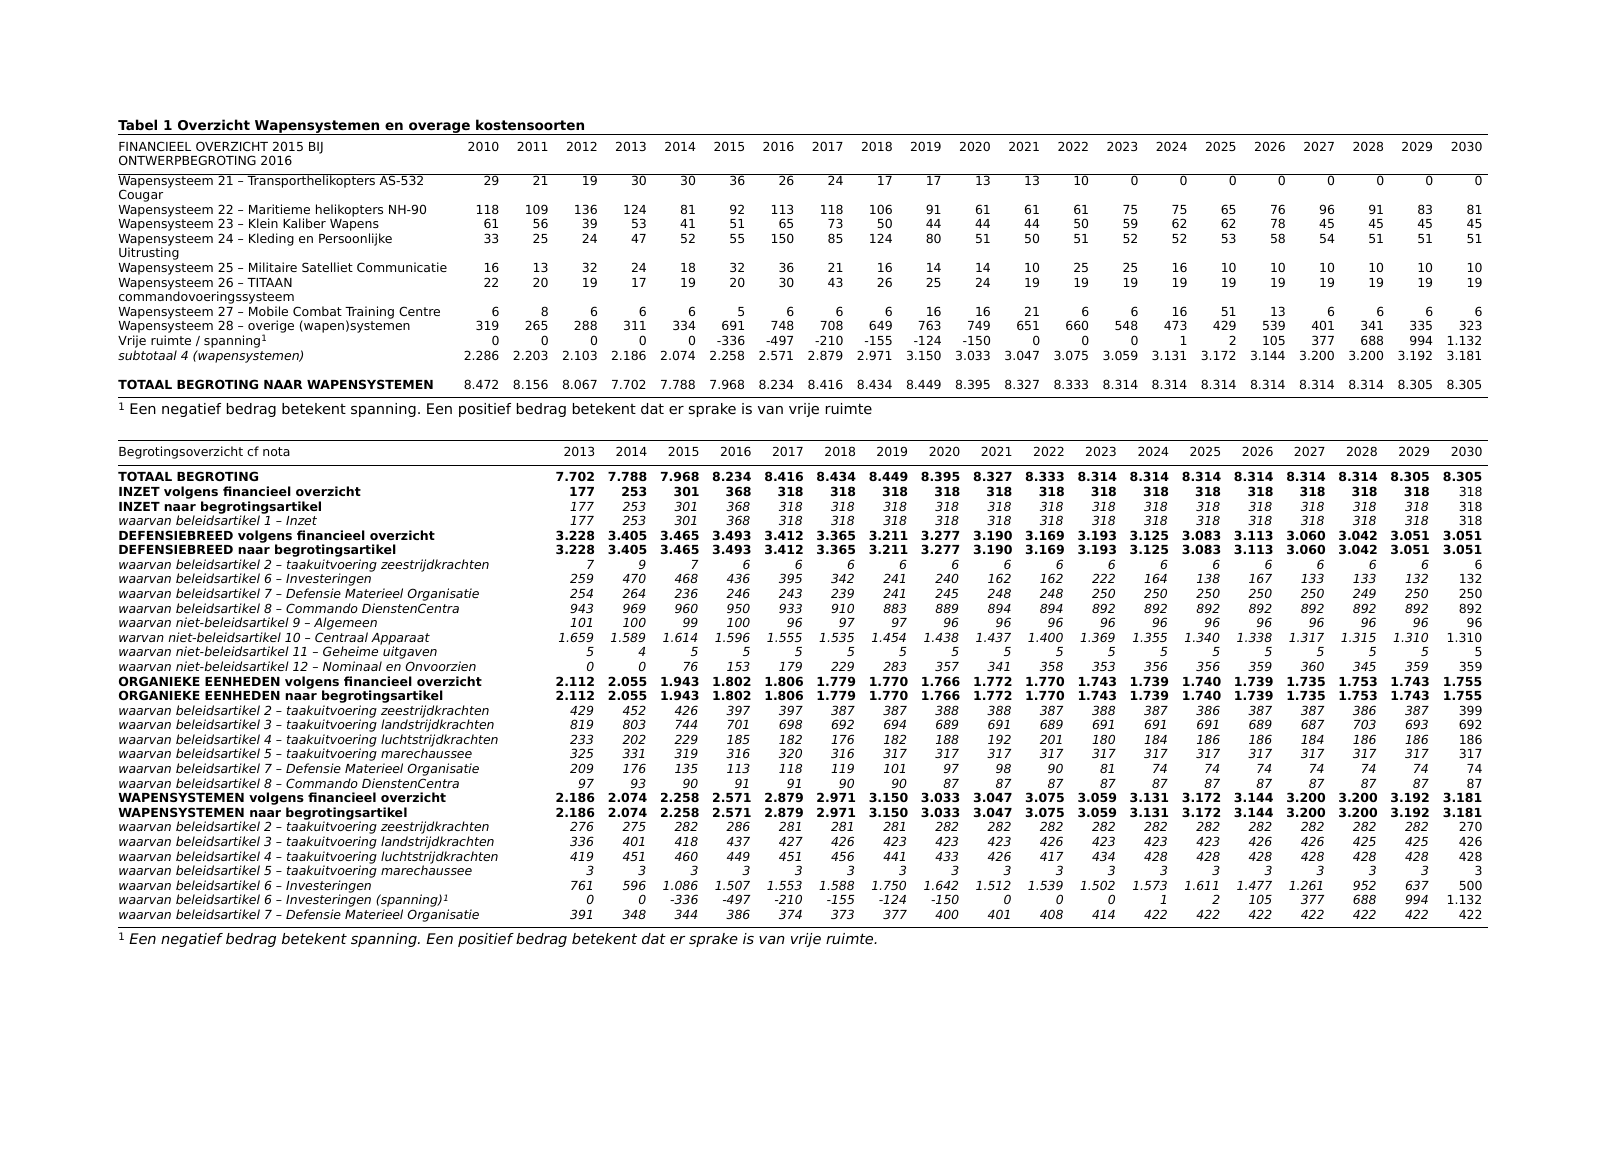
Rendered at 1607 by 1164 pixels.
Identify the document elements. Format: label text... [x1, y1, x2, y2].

table_cell 423 [914, 835, 966, 849]
table_cell 19 [653, 276, 702, 305]
table_cell 8.314 [1331, 466, 1383, 485]
table_cell 691 [1070, 718, 1123, 733]
table_cell 318 [914, 485, 966, 499]
table_cell 1.753 [1331, 689, 1383, 704]
table_cell waarvan beleidsartikel 3 – taakuitvoering landstrijdkrachten [118, 835, 549, 849]
table_cell 318 [862, 500, 914, 514]
table_cell 150 [751, 232, 800, 261]
table_cell 16 [948, 305, 997, 319]
table_header 2022 [1018, 441, 1070, 464]
table_cell 6 [604, 305, 652, 319]
table_cell 16 [898, 305, 947, 319]
table_cell 500 [1436, 879, 1488, 893]
table_cell 883 [862, 602, 914, 616]
table_cell 8.314 [1242, 378, 1291, 397]
table_cell 45 [1291, 217, 1341, 232]
table_cell 950 [705, 602, 757, 616]
table_cell 2011 [505, 135, 554, 173]
table_cell waarvan beleidsartikel 5 – taakuitvoering marechaussee [118, 864, 549, 879]
table_cell 164 [1123, 573, 1175, 587]
table_cell 8.434 [810, 466, 862, 485]
table_cell 318 [1227, 514, 1279, 529]
table_cell 422 [1331, 908, 1383, 927]
table_cell 90 [653, 777, 705, 791]
table_cell 44 [997, 217, 1046, 232]
table_header 2021 [966, 441, 1018, 464]
table_cell 10 [1390, 261, 1439, 276]
table_cell 5 [862, 645, 914, 660]
table_cell 387 [1279, 704, 1331, 718]
table_cell 1.766 [914, 675, 966, 689]
table_cell 1.611 [1175, 879, 1227, 893]
table_cell 6 [705, 558, 757, 572]
table_cell 2027 [1291, 135, 1341, 173]
table_cell 87 [1018, 777, 1070, 791]
table_cell 74 [1331, 762, 1383, 777]
table_cell 85 [800, 232, 849, 261]
table_cell 1.743 [1070, 675, 1123, 689]
table_cell 229 [653, 733, 705, 747]
table_cell 3.200 [1341, 349, 1390, 363]
table_cell 250 [1175, 587, 1227, 602]
table_cell 3.169 [1018, 543, 1070, 558]
table_cell 250 [1070, 587, 1123, 602]
table_cell 320 [757, 748, 809, 762]
table_cell 6 [456, 305, 505, 319]
table_cell 6 [1046, 305, 1095, 319]
table_cell 2013 [604, 135, 652, 173]
table_cell 426 [653, 704, 705, 718]
table_cell 8.305 [1436, 466, 1488, 485]
table_cell 0 [653, 334, 702, 348]
table_cell 1.588 [810, 879, 862, 893]
table_cell 318 [966, 514, 1018, 529]
table_cell 20 [505, 276, 554, 305]
table_cell waarvan beleidsartikel 3 – taakuitvoering landstrijdkrachten [118, 718, 549, 733]
table_cell 694 [862, 718, 914, 733]
table_cell waarvan beleidsartikel 8 – Commando DienstenCentra [118, 777, 549, 791]
table_cell 359 [1436, 660, 1488, 674]
table_cell 0 [966, 893, 1018, 908]
table_cell 368 [705, 514, 757, 529]
table_cell 3.144 [1227, 806, 1279, 820]
table_cell [702, 363, 751, 378]
table_cell 8.305 [1439, 378, 1488, 397]
table_cell 282 [1070, 820, 1123, 835]
table_cell 892 [1279, 602, 1331, 616]
table_cell 1.770 [862, 689, 914, 704]
table_cell 1.553 [757, 879, 809, 893]
table_cell 1.755 [1436, 689, 1488, 704]
table_cell 180 [1070, 733, 1123, 747]
table_cell 1.317 [1279, 631, 1331, 645]
table_cell 10 [997, 261, 1046, 276]
table_cell 1.766 [914, 689, 966, 704]
table_cell 1.943 [653, 689, 705, 704]
table_cell 0 [604, 334, 652, 348]
table_cell [948, 363, 997, 378]
table_cell -150 [914, 893, 966, 908]
table_cell 229 [810, 660, 862, 674]
table_cell 29 [456, 175, 505, 203]
table_cell 1.573 [1123, 879, 1175, 893]
table_cell 54 [1291, 232, 1341, 261]
table_cell 5 [966, 645, 1018, 660]
table_cell 96 [757, 616, 809, 631]
table_cell [1095, 363, 1144, 378]
table_cell 318 [1384, 514, 1436, 529]
table_cell 100 [601, 616, 653, 631]
table_cell 51 [948, 232, 997, 261]
table_cell 331 [601, 748, 653, 762]
table_cell 3.181 [1439, 349, 1488, 363]
table_cell 270 [1436, 820, 1488, 835]
table_cell FINANCIEEL OVERZICHT 2015 BIJ ONTWERPBEGROTING 2016 [118, 135, 456, 173]
table_cell [898, 363, 947, 378]
table_cell 7.702 [604, 378, 652, 397]
table_cell 317 [1279, 748, 1331, 762]
table_cell 283 [862, 660, 914, 674]
table_cell 401 [966, 908, 1018, 927]
table_cell waarvan beleidsartikel 1 – Inzet [118, 514, 549, 529]
table_cell 353 [1070, 660, 1123, 674]
table_cell 1.338 [1227, 631, 1279, 645]
table_cell 10 [1046, 175, 1095, 203]
table_cell 423 [862, 835, 914, 849]
table_cell 451 [601, 850, 653, 864]
table_cell 3 [1175, 864, 1227, 879]
table_cell 318 [1175, 500, 1227, 514]
table_cell 5 [1175, 645, 1227, 660]
table_cell 3.075 [1018, 791, 1070, 806]
table_cell 3.075 [1018, 806, 1070, 820]
table_cell 3.060 [1279, 529, 1331, 543]
table_cell 3.493 [705, 529, 757, 543]
table_cell 325 [549, 748, 601, 762]
table_cell 105 [1242, 334, 1291, 348]
table_cell 317 [914, 748, 966, 762]
table_cell 6 [653, 305, 702, 319]
table_cell Wapensysteem 23 – Klein Kaliber Wapens [118, 217, 456, 232]
table_cell 52 [653, 232, 702, 261]
table_cell 449 [705, 850, 757, 864]
table_cell 24 [604, 261, 652, 276]
table_cell 87 [1384, 777, 1436, 791]
table_cell 348 [601, 908, 653, 927]
table_cell 387 [862, 704, 914, 718]
table_cell 25 [1046, 261, 1095, 276]
table_cell 1.743 [1070, 689, 1123, 704]
table_cell [1341, 363, 1390, 378]
table_cell 6 [800, 305, 849, 319]
table_cell 281 [757, 820, 809, 835]
table_cell 5 [702, 305, 751, 319]
table_cell 61 [997, 203, 1046, 217]
table_cell 8.314 [1279, 466, 1331, 485]
table_cell 240 [914, 573, 966, 587]
table_cell 8.333 [1046, 378, 1095, 397]
table_cell 13 [505, 261, 554, 276]
table_cell 3.192 [1384, 806, 1436, 820]
table_cell 201 [1018, 733, 1070, 747]
table_cell 1.596 [705, 631, 757, 645]
table_cell 3.190 [966, 543, 1018, 558]
table_cell 6 [1279, 558, 1331, 572]
table_cell 427 [757, 835, 809, 849]
table_cell 399 [1436, 704, 1488, 718]
table_cell waarvan beleidsartikel 6 – Investeringen (spanning)1 [118, 893, 549, 908]
table_cell 425 [1384, 835, 1436, 849]
table_cell 6 [1070, 558, 1123, 572]
table_cell 3.211 [862, 529, 914, 543]
table_cell 426 [1227, 835, 1279, 849]
table_cell 414 [1070, 908, 1123, 927]
table_cell 1.806 [757, 689, 809, 704]
table_cell 994 [1390, 334, 1439, 348]
table_cell 7.788 [601, 466, 653, 485]
table_cell 426 [810, 835, 862, 849]
table_cell 162 [1018, 573, 1070, 587]
table_cell 892 [1123, 602, 1175, 616]
table_cell [1439, 363, 1488, 378]
table_cell [604, 363, 652, 378]
table_cell 2021 [997, 135, 1046, 173]
table_cell 87 [1436, 777, 1488, 791]
table_cell 96 [1279, 616, 1331, 631]
table_cell 13 [948, 175, 997, 203]
table_cell 135 [653, 762, 705, 777]
table_cell Wapensysteem 27 – Mobile Combat Training Centre [118, 305, 456, 319]
table_cell 952 [1331, 879, 1383, 893]
table_cell waarvan niet-beleidsartikel 11 – Geheime uitgaven [118, 645, 549, 660]
table_cell 192 [966, 733, 1018, 747]
table_cell 10 [1242, 261, 1291, 276]
table_cell 456 [810, 850, 862, 864]
table_cell 649 [849, 319, 898, 334]
table_cell waarvan beleidsartikel 6 – Investeringen [118, 879, 549, 893]
table_cell 892 [1384, 602, 1436, 616]
table_cell 62 [1193, 217, 1242, 232]
table_cell 30 [604, 175, 652, 203]
table_cell 1.310 [1384, 631, 1436, 645]
table_cell 81 [1070, 762, 1123, 777]
table_cell 3.228 [549, 543, 601, 558]
table_cell 22 [456, 276, 505, 305]
table_cell -210 [800, 334, 849, 348]
table_cell 6 [1291, 305, 1341, 319]
table_cell 74 [1384, 762, 1436, 777]
table_cell 8.395 [948, 378, 997, 397]
table_cell 47 [604, 232, 652, 261]
table_cell 395 [757, 573, 809, 587]
table_cell 342 [810, 573, 862, 587]
table_cell 5 [1123, 645, 1175, 660]
table_cell 167 [1227, 573, 1279, 587]
table_cell -336 [702, 334, 751, 348]
table_cell 387 [1227, 704, 1279, 718]
table_cell 2024 [1144, 135, 1193, 173]
table_cell [849, 363, 898, 378]
table_cell 264 [601, 587, 653, 602]
table_cell 374 [757, 908, 809, 927]
table_cell 10 [1291, 261, 1341, 276]
table_cell 10 [1341, 261, 1390, 276]
table_cell 186 [1436, 733, 1488, 747]
table_cell 8.314 [1341, 378, 1390, 397]
table_cell 0 [1144, 175, 1193, 203]
table_cell 2018 [849, 135, 898, 173]
table_cell 259 [549, 573, 601, 587]
table_cell 318 [1384, 500, 1436, 514]
table_cell 13 [1242, 305, 1291, 319]
table_cell 2.258 [653, 791, 705, 806]
table_cell 241 [862, 587, 914, 602]
table_cell 41 [653, 217, 702, 232]
table_header 2029 [1384, 441, 1436, 464]
table_cell 24 [948, 276, 997, 305]
table_cell 377 [1279, 893, 1331, 908]
table_cell 282 [1279, 820, 1331, 835]
table_cell 318 [1436, 514, 1488, 529]
table_cell 239 [810, 587, 862, 602]
table_cell -336 [653, 893, 705, 908]
table_cell 176 [810, 733, 862, 747]
table_cell 1.735 [1279, 675, 1331, 689]
table_cell 2029 [1390, 135, 1439, 173]
table_cell 689 [914, 718, 966, 733]
table_cell 3.150 [862, 806, 914, 820]
table_cell waarvan beleidsartikel 4 – taakuitvoering luchtstrijdkrachten [118, 733, 549, 747]
table_cell 96 [966, 616, 1018, 631]
table_cell 317 [1175, 748, 1227, 762]
table_cell 969 [601, 602, 653, 616]
table_cell 96 [914, 616, 966, 631]
table_cell 8.234 [751, 378, 800, 397]
table_cell 4 [601, 645, 653, 660]
table_cell 59 [1095, 217, 1144, 232]
table_cell 186 [1227, 733, 1279, 747]
table_cell [800, 363, 849, 378]
table_cell 8.314 [1175, 466, 1227, 485]
table_cell 3.060 [1279, 543, 1331, 558]
table_cell 2.971 [810, 791, 862, 806]
table_cell 87 [1279, 777, 1331, 791]
table_cell 419 [549, 850, 601, 864]
table_header 2019 [862, 441, 914, 464]
table_cell 301 [653, 514, 705, 529]
table_cell 2025 [1193, 135, 1242, 173]
table_cell 8.314 [1227, 466, 1279, 485]
table_cell 36 [751, 261, 800, 276]
table_cell 96 [1331, 616, 1383, 631]
table_cell -210 [757, 893, 809, 908]
table_cell waarvan beleidsartikel 8 – Commando DienstenCentra [118, 602, 549, 616]
table_cell 81 [1439, 203, 1488, 217]
table_cell 687 [1279, 718, 1331, 733]
table_cell 184 [1123, 733, 1175, 747]
table_cell 19 [1390, 276, 1439, 305]
table_cell 93 [601, 777, 653, 791]
table_cell 91 [1341, 203, 1390, 217]
table_cell 6 [751, 305, 800, 319]
table_cell 3 [1123, 864, 1175, 879]
table_cell 423 [1175, 835, 1227, 849]
table_cell 19 [1095, 276, 1144, 305]
table_cell 286 [705, 820, 757, 835]
table_cell 186 [1331, 733, 1383, 747]
table_cell waarvan beleidsartikel 2 – taakuitvoering zeestrijdkrachten [118, 558, 549, 572]
table_cell 99 [653, 616, 705, 631]
table_cell 2.074 [653, 349, 702, 363]
table_cell 422 [1175, 908, 1227, 927]
table_cell 24 [800, 175, 849, 203]
table_cell 0 [549, 660, 601, 674]
table_cell 910 [810, 602, 862, 616]
table_cell 319 [653, 748, 705, 762]
table_cell 281 [862, 820, 914, 835]
table_cell 422 [1123, 908, 1175, 927]
table_cell 417 [1018, 850, 1070, 864]
table_cell 708 [800, 319, 849, 334]
table_cell 688 [1341, 334, 1390, 348]
table_cell 3.051 [1436, 529, 1488, 543]
table_cell 3.365 [810, 543, 862, 558]
table_cell 51 [1439, 232, 1488, 261]
table_cell 14 [898, 261, 947, 276]
table_cell 3.200 [1291, 349, 1341, 363]
table_cell 10 [1439, 261, 1488, 276]
table_cell 7.788 [653, 378, 702, 397]
table_cell 460 [653, 850, 705, 864]
table_cell 51 [1390, 232, 1439, 261]
table_cell waarvan beleidsartikel 7 – Defensie Materieel Organisatie [118, 587, 549, 602]
table_cell 91 [898, 203, 947, 217]
table_cell 2010 [456, 135, 505, 173]
table_cell 318 [862, 485, 914, 499]
table_header 2020 [914, 441, 966, 464]
table_cell 3.125 [1123, 543, 1175, 558]
table_cell 56 [505, 217, 554, 232]
table_cell 341 [1341, 319, 1390, 334]
table_cell 428 [1123, 850, 1175, 864]
table_cell waarvan niet-beleidsartikel 12 – Nominaal en Onvoorzien [118, 660, 549, 674]
table_cell 6 [810, 558, 862, 572]
table_cell 8.449 [898, 378, 947, 397]
table_cell TOTAAL BEGROTING [118, 466, 549, 485]
table_cell 3.192 [1384, 791, 1436, 806]
table_cell 318 [1331, 500, 1383, 514]
table_cell [751, 363, 800, 378]
table_cell 2.571 [705, 791, 757, 806]
table_cell 5 [1279, 645, 1331, 660]
table_header 2013 [549, 441, 601, 464]
table_cell 96 [1291, 203, 1341, 217]
table_cell 8.314 [1193, 378, 1242, 397]
table_header 2015 [653, 441, 705, 464]
table_cell 1.539 [1018, 879, 1070, 893]
table_cell 698 [757, 718, 809, 733]
table_cell 9 [601, 558, 653, 572]
table_cell 16 [1144, 261, 1193, 276]
table_cell 52 [1095, 232, 1144, 261]
table_cell 177 [549, 514, 601, 529]
table_cell 3.047 [966, 791, 1018, 806]
table_cell 452 [601, 704, 653, 718]
table_cell 36 [702, 175, 751, 203]
table_cell 3.051 [1384, 529, 1436, 543]
table_cell 3.033 [914, 791, 966, 806]
table_cell 2.074 [601, 806, 653, 820]
table_cell 3.059 [1070, 791, 1123, 806]
table_cell 132 [1436, 573, 1488, 587]
table_cell 2016 [751, 135, 800, 173]
table_cell 19 [1341, 276, 1390, 305]
table_cell 254 [549, 587, 601, 602]
table_cell 2.112 [549, 675, 601, 689]
table_cell 3 [1331, 864, 1383, 879]
table_cell 50 [997, 232, 1046, 261]
table_cell 3.113 [1227, 543, 1279, 558]
table_cell 3.190 [966, 529, 1018, 543]
table_cell 317 [1123, 748, 1175, 762]
table_cell 3 [705, 864, 757, 879]
table_cell 318 [1123, 514, 1175, 529]
table_cell 250 [1123, 587, 1175, 602]
table_cell 51 [1193, 305, 1242, 319]
table_cell 689 [1227, 718, 1279, 733]
table_cell 3 [810, 864, 862, 879]
table_cell 5 [1227, 645, 1279, 660]
table_cell 250 [1384, 587, 1436, 602]
table_cell 18 [653, 261, 702, 276]
table_cell 3.181 [1436, 806, 1488, 820]
table_cell 317 [1331, 748, 1383, 762]
table_cell 8.234 [705, 466, 757, 485]
table_cell 3.059 [1070, 806, 1123, 820]
table_cell -497 [705, 893, 757, 908]
table_cell 1.739 [1227, 675, 1279, 689]
table_cell 7 [653, 558, 705, 572]
table_header Tabel 1 Overzicht Wapensystemen en overage kostensoorten [118, 118, 1488, 134]
table_cell 433 [914, 850, 966, 864]
table_cell 118 [800, 203, 849, 217]
table_cell 17 [898, 175, 947, 203]
table_cell 3.200 [1279, 806, 1331, 820]
table_cell 7.968 [653, 466, 705, 485]
table_cell 422 [1384, 908, 1436, 927]
table_cell 1.802 [705, 675, 757, 689]
table_cell 688 [1331, 893, 1383, 908]
table_cell 53 [1193, 232, 1242, 261]
table_cell 388 [914, 704, 966, 718]
table_cell 318 [1070, 500, 1123, 514]
table_cell 3 [966, 864, 1018, 879]
table_cell 61 [948, 203, 997, 217]
table_cell 317 [1384, 748, 1436, 762]
table_cell 691 [1123, 718, 1175, 733]
table_cell 118 [757, 762, 809, 777]
table_cell 318 [810, 514, 862, 529]
table_cell 2.103 [554, 349, 603, 363]
table_cell 434 [1070, 850, 1123, 864]
table_cell 20 [702, 276, 751, 305]
table_header 2024 [1123, 441, 1175, 464]
table_cell 2.971 [810, 806, 862, 820]
table_header 2027 [1279, 441, 1331, 464]
table_cell 1.755 [1436, 675, 1488, 689]
table_cell 691 [966, 718, 1018, 733]
table_cell 318 [1175, 514, 1227, 529]
table_cell 763 [898, 319, 947, 334]
table_cell 1.132 [1436, 893, 1488, 908]
table_cell 281 [810, 820, 862, 835]
table_cell 176 [601, 762, 653, 777]
table_cell 318 [1018, 500, 1070, 514]
table_cell 92 [702, 203, 751, 217]
table_cell [505, 363, 554, 378]
table_cell waarvan beleidsartikel 2 – taakuitvoering zeestrijdkrachten [118, 704, 549, 718]
table_cell 360 [1279, 660, 1331, 674]
table_cell 87 [966, 777, 1018, 791]
table_cell 96 [1175, 616, 1227, 631]
table_cell 3.465 [653, 543, 705, 558]
table_header 2026 [1227, 441, 1279, 464]
table_cell 2.971 [849, 349, 898, 363]
table_cell 2.571 [751, 349, 800, 363]
table_cell 3.169 [1018, 529, 1070, 543]
table_cell 3 [757, 864, 809, 879]
table_cell 186 [1175, 733, 1227, 747]
table_cell 1.477 [1227, 879, 1279, 893]
table_cell 318 [1227, 500, 1279, 514]
table_cell Wapensysteem 26 – TITAAN commandovoeringssysteem [118, 276, 456, 305]
table_cell 596 [601, 879, 653, 893]
table_cell 3 [1070, 864, 1123, 879]
table_cell 32 [702, 261, 751, 276]
table_cell 179 [757, 660, 809, 674]
table_cell 133 [1279, 573, 1331, 587]
table_cell 282 [1123, 820, 1175, 835]
table_cell 1.340 [1175, 631, 1227, 645]
table_cell 6 [1175, 558, 1227, 572]
table_cell Wapensysteem 25 – Militaire Satelliet Communicatie [118, 261, 456, 276]
table_cell 19 [997, 276, 1046, 305]
table_cell 6 [1095, 305, 1144, 319]
table_cell -124 [862, 893, 914, 908]
table_cell waarvan beleidsartikel 2 – taakuitvoering zeestrijdkrachten [118, 820, 549, 835]
table_cell 282 [1018, 820, 1070, 835]
table_cell 3.083 [1175, 529, 1227, 543]
table_cell 0 [1193, 175, 1242, 203]
table_cell 282 [653, 820, 705, 835]
table_cell 318 [862, 514, 914, 529]
table_cell 441 [862, 850, 914, 864]
table_cell 76 [1242, 203, 1291, 217]
table_cell 3.405 [601, 529, 653, 543]
table_cell 2023 [1095, 135, 1144, 173]
table_cell 2.879 [800, 349, 849, 363]
table_cell 19 [1291, 276, 1341, 305]
table_cell 317 [1018, 748, 1070, 762]
table_cell 359 [1227, 660, 1279, 674]
table_cell 428 [1175, 850, 1227, 864]
table_cell 19 [1242, 276, 1291, 305]
table_cell 21 [505, 175, 554, 203]
table_cell 408 [1018, 908, 1070, 927]
table_cell 5 [1436, 645, 1488, 660]
table_cell 318 [1070, 485, 1123, 499]
table_cell 75 [1144, 203, 1193, 217]
table_cell 0 [505, 334, 554, 348]
table_cell 3.051 [1384, 543, 1436, 558]
table_cell 6 [1384, 558, 1436, 572]
table_cell 744 [653, 718, 705, 733]
table_cell 222 [1070, 573, 1123, 587]
table_cell [1046, 363, 1095, 378]
table_cell 8.434 [849, 378, 898, 397]
table_cell 87 [1070, 777, 1123, 791]
table_cell 318 [1018, 485, 1070, 499]
table_cell 429 [549, 704, 601, 718]
table_cell 19 [1144, 276, 1193, 305]
table_cell 50 [849, 217, 898, 232]
table_cell 748 [751, 319, 800, 334]
table_cell 3.277 [914, 529, 966, 543]
table_cell 80 [898, 232, 947, 261]
table_cell 1.437 [966, 631, 1018, 645]
table_cell 428 [1331, 850, 1383, 864]
table_cell warvan niet-beleidsartikel 10 – Centraal Apparaat [118, 631, 549, 645]
table_cell waarvan niet-beleidsartikel 9 – Algemeen [118, 616, 549, 631]
table_cell 317 [1070, 748, 1123, 762]
table_cell 3.051 [1436, 543, 1488, 558]
table_cell 2015 [702, 135, 751, 173]
table_cell 1.743 [1384, 689, 1436, 704]
table_cell 2.286 [456, 349, 505, 363]
table_cell 124 [849, 232, 898, 261]
table_cell 3 [1436, 864, 1488, 879]
table_cell 105 [1227, 893, 1279, 908]
table_cell 318 [757, 514, 809, 529]
table_cell 418 [653, 835, 705, 849]
table_cell 1.735 [1279, 689, 1331, 704]
table_cell 101 [862, 762, 914, 777]
table_cell 90 [810, 777, 862, 791]
table_cell 1.642 [914, 879, 966, 893]
table_header 2023 [1070, 441, 1123, 464]
table_cell 943 [549, 602, 601, 616]
table_cell 7.702 [549, 466, 601, 485]
table_cell 96 [1018, 616, 1070, 631]
table_cell 318 [1436, 485, 1488, 499]
table_cell 0 [549, 893, 601, 908]
table_cell 3.083 [1175, 543, 1227, 558]
table_cell 250 [1279, 587, 1331, 602]
table_cell 1 [1144, 334, 1193, 348]
table_cell 2.074 [601, 791, 653, 806]
table_cell 318 [1123, 500, 1175, 514]
table_cell 90 [862, 777, 914, 791]
table_cell 1.555 [757, 631, 809, 645]
table_cell 8.472 [456, 378, 505, 397]
table_cell 5 [653, 645, 705, 660]
table_cell 8.416 [757, 466, 809, 485]
table_cell 318 [810, 500, 862, 514]
table_cell 426 [966, 850, 1018, 864]
table_cell 2.258 [653, 806, 705, 820]
table_cell 1.614 [653, 631, 705, 645]
table_cell 301 [653, 500, 705, 514]
table_header 2018 [810, 441, 862, 464]
table_cell 468 [653, 573, 705, 587]
table_cell 401 [1291, 319, 1341, 334]
table_cell 317 [966, 748, 1018, 762]
table_cell 3.033 [948, 349, 997, 363]
table_cell 282 [914, 820, 966, 835]
table_cell 2.879 [757, 806, 809, 820]
table_cell 336 [549, 835, 601, 849]
table_cell ORGANIEKE EENHEDEN volgens financieel overzicht [118, 675, 549, 689]
table_cell [118, 363, 456, 378]
table_cell 133 [1331, 573, 1383, 587]
table_cell 318 [966, 500, 1018, 514]
table_cell 81 [653, 203, 702, 217]
table_cell [1193, 363, 1242, 378]
table_cell 276 [549, 820, 601, 835]
table_cell 188 [914, 733, 966, 747]
table_cell 0 [1291, 175, 1341, 203]
table_cell 87 [1227, 777, 1279, 791]
table_cell 8.416 [800, 378, 849, 397]
table_cell 6 [1436, 558, 1488, 572]
table_cell 1.806 [757, 675, 809, 689]
table_cell 51 [1046, 232, 1095, 261]
table_cell 76 [653, 660, 705, 674]
table_cell 2012 [554, 135, 603, 173]
table_cell 386 [1175, 704, 1227, 718]
table_cell 53 [604, 217, 652, 232]
table_cell 1.739 [1123, 689, 1175, 704]
table_cell 819 [549, 718, 601, 733]
table_cell 32 [554, 261, 603, 276]
table_cell 318 [1018, 514, 1070, 529]
table_cell 2.112 [549, 689, 601, 704]
table_cell 132 [1384, 573, 1436, 587]
table_cell 74 [1436, 762, 1488, 777]
table_cell 8.449 [862, 466, 914, 485]
table_cell 236 [653, 587, 705, 602]
table_cell 8.305 [1390, 378, 1439, 397]
table_cell 3.047 [997, 349, 1046, 363]
table_cell 97 [549, 777, 601, 791]
table_cell 246 [705, 587, 757, 602]
table_cell 96 [1384, 616, 1436, 631]
table_cell 3.144 [1242, 349, 1291, 363]
table_cell 1.369 [1070, 631, 1123, 645]
table_cell 356 [1175, 660, 1227, 674]
table_cell 2017 [800, 135, 849, 173]
table_cell 30 [751, 276, 800, 305]
table_cell 703 [1331, 718, 1383, 733]
table_cell 6 [1123, 558, 1175, 572]
table_cell 889 [914, 602, 966, 616]
table_cell 334 [653, 319, 702, 334]
table_cell 97 [810, 616, 862, 631]
table_cell 177 [549, 485, 601, 499]
table_cell 96 [1227, 616, 1279, 631]
table_cell 2019 [898, 135, 947, 173]
table_cell 1.772 [966, 689, 1018, 704]
table_cell 3.075 [1046, 349, 1095, 363]
table_cell 1 Een negatief bedrag betekent spanning. Een positief bedrag betekent dat er sprake is van vrije ruimte [118, 398, 1488, 418]
table_cell 1 [1123, 893, 1175, 908]
table_cell 3.193 [1070, 543, 1123, 558]
table_cell 429 [1193, 319, 1242, 334]
table_cell 2.055 [601, 675, 653, 689]
table_cell 52 [1144, 232, 1193, 261]
table_cell Vrije ruimte / spanning1 [118, 334, 456, 348]
table_cell 136 [554, 203, 603, 217]
table_cell 317 [1436, 748, 1488, 762]
table_cell 185 [705, 733, 757, 747]
table_cell 323 [1439, 319, 1488, 334]
table_cell 318 [810, 485, 862, 499]
table_cell 387 [1018, 704, 1070, 718]
table_cell 6 [849, 305, 898, 319]
table_cell 1.779 [810, 689, 862, 704]
table_cell 2.186 [549, 791, 601, 806]
table_cell waarvan beleidsartikel 7 – Defensie Materieel Organisatie [118, 762, 549, 777]
table_cell 470 [601, 573, 653, 587]
table_cell 8.314 [1144, 378, 1193, 397]
table_cell 8.156 [505, 378, 554, 397]
table_cell 282 [1175, 820, 1227, 835]
table_header Begrotingsoverzicht cf nota [118, 441, 549, 464]
table_cell 2028 [1341, 135, 1390, 173]
table_cell 44 [948, 217, 997, 232]
table_cell 118 [456, 203, 505, 217]
table_cell 2.203 [505, 349, 554, 363]
table_cell 3 [1279, 864, 1331, 879]
table_cell 0 [1046, 334, 1095, 348]
table_cell 3 [914, 864, 966, 879]
table_cell 250 [1436, 587, 1488, 602]
table_cell 78 [1242, 217, 1291, 232]
table_cell 98 [966, 762, 1018, 777]
table_cell 3.042 [1331, 543, 1383, 558]
table_cell 933 [757, 602, 809, 616]
table_cell 301 [653, 485, 705, 499]
table_cell 368 [705, 500, 757, 514]
table_cell 253 [601, 514, 653, 529]
table_cell 8.327 [966, 466, 1018, 485]
table_cell 87 [1123, 777, 1175, 791]
table_header 2028 [1331, 441, 1383, 464]
table_cell 749 [948, 319, 997, 334]
table_cell 5 [914, 645, 966, 660]
table_cell 422 [1436, 908, 1488, 927]
table_cell [1144, 363, 1193, 378]
table_cell 17 [604, 276, 652, 305]
table_header 2025 [1175, 441, 1227, 464]
table_cell 316 [705, 748, 757, 762]
table_cell 3.113 [1227, 529, 1279, 543]
table_cell 153 [705, 660, 757, 674]
table_cell 0 [601, 893, 653, 908]
table_cell 16 [1144, 305, 1193, 319]
table_cell 388 [966, 704, 1018, 718]
table_cell 387 [810, 704, 862, 718]
table_cell 373 [810, 908, 862, 927]
table_cell 318 [757, 485, 809, 499]
table_cell 3.412 [757, 543, 809, 558]
table_cell 1.132 [1439, 334, 1488, 348]
table_cell 473 [1144, 319, 1193, 334]
table_cell 1.772 [966, 675, 1018, 689]
table_cell 2014 [653, 135, 702, 173]
table_cell 803 [601, 718, 653, 733]
table_cell 357 [914, 660, 966, 674]
table_cell 249 [1331, 587, 1383, 602]
table_cell 693 [1384, 718, 1436, 733]
table_cell 45 [1341, 217, 1390, 232]
table_cell 177 [549, 500, 601, 514]
table_cell -124 [898, 334, 947, 348]
table_cell 97 [862, 616, 914, 631]
table_cell 6 [1341, 305, 1390, 319]
table_cell 5 [549, 645, 601, 660]
table_cell 391 [549, 908, 601, 927]
table_cell subtotaal 4 (wapensystemen) [118, 349, 456, 363]
table_cell 397 [705, 704, 757, 718]
table_cell 3 [1018, 864, 1070, 879]
table_cell 651 [997, 319, 1046, 334]
table_cell 0 [1018, 893, 1070, 908]
table_cell 6 [757, 558, 809, 572]
table_cell 1.589 [601, 631, 653, 645]
table_cell 19 [1193, 276, 1242, 305]
table_cell 345 [1331, 660, 1383, 674]
table_cell 423 [966, 835, 1018, 849]
table_cell 3.277 [914, 543, 966, 558]
table_cell 317 [1227, 748, 1279, 762]
table_cell Wapensysteem 21 – Transporthelikopters AS-532 Cougar [118, 175, 456, 203]
table_cell 428 [1279, 850, 1331, 864]
table_cell 1.400 [1018, 631, 1070, 645]
table_cell 1.310 [1436, 631, 1488, 645]
table_cell 539 [1242, 319, 1291, 334]
table_cell 184 [1279, 733, 1331, 747]
table_cell 691 [1175, 718, 1227, 733]
table_cell 282 [1331, 820, 1383, 835]
table_cell 3.033 [914, 806, 966, 820]
table_cell 0 [997, 334, 1046, 348]
table_cell 388 [1070, 704, 1123, 718]
table_cell 33 [456, 232, 505, 261]
table_cell 892 [1175, 602, 1227, 616]
table_cell 387 [1384, 704, 1436, 718]
table_cell 400 [914, 908, 966, 927]
table_cell 248 [1018, 587, 1070, 602]
table_cell 7.968 [702, 378, 751, 397]
table_cell 0 [554, 334, 603, 348]
table_cell 401 [601, 835, 653, 849]
table_cell 1.507 [705, 879, 757, 893]
table_cell 74 [1279, 762, 1331, 777]
table_cell ORGANIEKE EENHEDEN naar begrotingsartikel [118, 689, 549, 704]
table_cell 8.314 [1291, 378, 1341, 397]
table_cell 2 [1175, 893, 1227, 908]
table_cell 241 [862, 573, 914, 587]
table_cell 21 [997, 305, 1046, 319]
table_cell 894 [966, 602, 1018, 616]
table_cell 100 [705, 616, 757, 631]
table_cell 1.739 [1123, 675, 1175, 689]
table_cell 61 [1046, 203, 1095, 217]
table_cell 19 [554, 175, 603, 203]
table_cell 30 [653, 175, 702, 203]
table_cell 3.200 [1279, 791, 1331, 806]
table_cell Wapensysteem 24 – Kleding en Persoonlijke Uitrusting [118, 232, 456, 261]
table_cell 106 [849, 203, 898, 217]
table_cell 425 [1331, 835, 1383, 849]
table_cell 2.055 [601, 689, 653, 704]
table_cell 73 [800, 217, 849, 232]
table_cell 3.059 [1095, 349, 1144, 363]
table_cell 318 [914, 514, 966, 529]
table_cell 253 [601, 500, 653, 514]
table_cell 3.200 [1331, 791, 1383, 806]
table_cell 97 [914, 762, 966, 777]
table_cell 90 [1018, 762, 1070, 777]
table_cell 3.125 [1123, 529, 1175, 543]
table_cell 548 [1095, 319, 1144, 334]
table_cell -150 [948, 334, 997, 348]
table_cell 8.314 [1123, 466, 1175, 485]
table_cell 422 [1227, 908, 1279, 927]
table_cell 74 [1175, 762, 1227, 777]
table_cell 186 [1384, 733, 1436, 747]
table_cell 6 [862, 558, 914, 572]
table_cell 3.131 [1123, 791, 1175, 806]
table_cell 8.314 [1095, 378, 1144, 397]
table_cell 1.802 [705, 689, 757, 704]
table_cell 1.438 [914, 631, 966, 645]
table_cell 341 [966, 660, 1018, 674]
table_cell 51 [702, 217, 751, 232]
table_cell 3.047 [966, 806, 1018, 820]
table_cell 0 [1341, 175, 1390, 203]
table_cell 1.753 [1331, 675, 1383, 689]
table_cell 1 Een negatief bedrag betekent spanning. Een positief bedrag betekent dat er sprake is van vrije ruimte. [118, 928, 1488, 948]
table_cell Wapensysteem 22 – Maritieme helikopters NH-90 [118, 203, 456, 217]
table_cell 960 [653, 602, 705, 616]
table_cell 113 [705, 762, 757, 777]
table_cell 892 [1436, 602, 1488, 616]
table_cell 318 [1331, 514, 1383, 529]
table_header 2016 [705, 441, 757, 464]
table_cell -155 [810, 893, 862, 908]
table_cell 3.172 [1175, 791, 1227, 806]
table_cell 318 [1436, 500, 1488, 514]
table_cell 17 [849, 175, 898, 203]
table_cell 3.493 [705, 543, 757, 558]
table_cell 275 [601, 820, 653, 835]
table_cell 0 [1070, 893, 1123, 908]
table_cell INZET naar begrotingsartikel [118, 500, 549, 514]
table_cell 87 [1331, 777, 1383, 791]
table_cell 1.512 [966, 879, 1018, 893]
table_cell 2.258 [702, 349, 751, 363]
table_cell 761 [549, 879, 601, 893]
table_cell 44 [898, 217, 947, 232]
table_cell 182 [862, 733, 914, 747]
table_cell [997, 363, 1046, 378]
table_cell 311 [604, 319, 652, 334]
table_cell 65 [1193, 203, 1242, 217]
table_cell 87 [914, 777, 966, 791]
table_cell 892 [1227, 602, 1279, 616]
table_cell 397 [757, 704, 809, 718]
table_header 2030 [1436, 441, 1488, 464]
table_cell 1.355 [1123, 631, 1175, 645]
table_cell 5 [810, 645, 862, 660]
table_cell 691 [702, 319, 751, 334]
table_cell 377 [862, 908, 914, 927]
table_cell 1.535 [810, 631, 862, 645]
table_cell 428 [1227, 850, 1279, 864]
table_cell 1.739 [1227, 689, 1279, 704]
table_cell 3.150 [898, 349, 947, 363]
table_cell waarvan beleidsartikel 7 – Defensie Materieel Organisatie [118, 908, 549, 927]
table_cell 39 [554, 217, 603, 232]
table_cell 138 [1175, 573, 1227, 587]
table_cell 1.502 [1070, 879, 1123, 893]
table_cell 109 [505, 203, 554, 217]
table_cell 8.067 [554, 378, 603, 397]
table_cell 3 [601, 864, 653, 879]
table_cell 894 [1018, 602, 1070, 616]
table_cell 3.144 [1227, 791, 1279, 806]
table_cell 318 [914, 500, 966, 514]
table_cell 318 [1384, 485, 1436, 499]
table_cell 1.740 [1175, 689, 1227, 704]
table_cell 0 [1439, 175, 1488, 203]
table_cell 6 [1439, 305, 1488, 319]
table_cell waarvan beleidsartikel 6 – Investeringen [118, 573, 549, 587]
table_cell 1.770 [1018, 675, 1070, 689]
table_cell 426 [1436, 835, 1488, 849]
table_cell 3 [862, 864, 914, 879]
table_cell 3 [549, 864, 601, 879]
table_cell 119 [810, 762, 862, 777]
table_cell 26 [751, 175, 800, 203]
table_cell 25 [898, 276, 947, 305]
table_cell 689 [1018, 718, 1070, 733]
table_cell 5 [705, 645, 757, 660]
table_cell 3.181 [1436, 791, 1488, 806]
table_cell 3.228 [549, 529, 601, 543]
table_cell 248 [966, 587, 1018, 602]
table_cell 19 [1046, 276, 1095, 305]
table_cell 6 [554, 305, 603, 319]
table_cell 318 [1331, 485, 1383, 499]
table_cell 892 [1331, 602, 1383, 616]
table_cell 45 [1439, 217, 1488, 232]
table_cell 368 [705, 485, 757, 499]
table_cell 3.365 [810, 529, 862, 543]
table_cell 316 [810, 748, 862, 762]
table_cell 0 [1095, 334, 1144, 348]
table_cell 0 [1390, 175, 1439, 203]
table_cell 3.172 [1193, 349, 1242, 363]
table_cell DEFENSIEBREED volgens financieel overzicht [118, 529, 549, 543]
table_cell 250 [1227, 587, 1279, 602]
table_cell 96 [1070, 616, 1123, 631]
table_cell 8.314 [1070, 466, 1123, 485]
table_cell 282 [966, 820, 1018, 835]
table_cell waarvan beleidsartikel 5 – taakuitvoering marechaussee [118, 748, 549, 762]
table_cell 1.770 [1018, 689, 1070, 704]
table_cell DEFENSIEBREED naar begrotingsartikel [118, 543, 549, 558]
table_cell 74 [1123, 762, 1175, 777]
table_cell [456, 363, 505, 378]
table_cell 318 [1123, 485, 1175, 499]
table_cell 3.042 [1331, 529, 1383, 543]
table_cell 0 [1242, 175, 1291, 203]
table_cell 233 [549, 733, 601, 747]
table_cell 65 [751, 217, 800, 232]
table_cell 318 [966, 485, 1018, 499]
table_cell 21 [800, 261, 849, 276]
table_cell 451 [757, 850, 809, 864]
table_cell 428 [1436, 850, 1488, 864]
table_cell 6 [1390, 305, 1439, 319]
table_cell 43 [800, 276, 849, 305]
table_cell 6 [914, 558, 966, 572]
table_cell 2.186 [549, 806, 601, 820]
table_cell 8.327 [997, 378, 1046, 397]
table_cell 422 [1279, 908, 1331, 927]
table_cell 282 [1227, 820, 1279, 835]
table_cell 317 [862, 748, 914, 762]
table_cell 61 [456, 217, 505, 232]
table_header 2017 [757, 441, 809, 464]
table_cell 209 [549, 762, 601, 777]
table_cell 243 [757, 587, 809, 602]
table_cell 5 [1331, 645, 1383, 660]
table_cell 253 [601, 485, 653, 499]
table_cell 318 [757, 500, 809, 514]
table_cell 62 [1144, 217, 1193, 232]
table_cell TOTAAL BEGROTING NAAR WAPENSYSTEMEN [118, 378, 456, 397]
table_cell 2020 [948, 135, 997, 173]
table_cell 96 [1436, 616, 1488, 631]
table_cell 2022 [1046, 135, 1095, 173]
table_cell 51 [1341, 232, 1390, 261]
table_cell 428 [1384, 850, 1436, 864]
table_cell 344 [653, 908, 705, 927]
table_cell 318 [1279, 514, 1331, 529]
table_cell 318 [1227, 485, 1279, 499]
table_cell 3.412 [757, 529, 809, 543]
table_cell 318 [1070, 514, 1123, 529]
table_cell 182 [757, 733, 809, 747]
table_cell 318 [1279, 500, 1331, 514]
table_cell -155 [849, 334, 898, 348]
table_cell 5 [1070, 645, 1123, 660]
table_cell 426 [1279, 835, 1331, 849]
table_cell 16 [849, 261, 898, 276]
table_cell waarvan beleidsartikel 4 – taakuitvoering luchtstrijdkrachten [118, 850, 549, 864]
table_cell 75 [1095, 203, 1144, 217]
table_cell 0 [1095, 175, 1144, 203]
table_cell 25 [1095, 261, 1144, 276]
table_cell 1.261 [1279, 879, 1331, 893]
table_cell 436 [705, 573, 757, 587]
table_cell 1.770 [862, 675, 914, 689]
table_cell 91 [705, 777, 757, 791]
table_cell 83 [1390, 203, 1439, 217]
table_cell 55 [702, 232, 751, 261]
table_cell -497 [751, 334, 800, 348]
table_cell 3.200 [1331, 806, 1383, 820]
table_cell 8.333 [1018, 466, 1070, 485]
table_cell 423 [1123, 835, 1175, 849]
table_cell 91 [757, 777, 809, 791]
table_cell 3.150 [862, 791, 914, 806]
table_cell 0 [456, 334, 505, 348]
table_cell 113 [751, 203, 800, 217]
table_cell [1390, 363, 1439, 378]
table_cell 1.740 [1175, 675, 1227, 689]
table_cell 8.395 [914, 466, 966, 485]
table_cell 101 [549, 616, 601, 631]
table_cell 3.405 [601, 543, 653, 558]
table_cell 319 [456, 319, 505, 334]
table_cell 386 [1331, 704, 1383, 718]
table_cell 3.193 [1070, 529, 1123, 543]
table_cell 26 [849, 276, 898, 305]
table_cell 3 [1227, 864, 1279, 879]
table_cell 1.743 [1384, 675, 1436, 689]
table_cell 6 [966, 558, 1018, 572]
table_cell 265 [505, 319, 554, 334]
table_cell 3 [1384, 864, 1436, 879]
table_cell 13 [997, 175, 1046, 203]
table_cell 24 [554, 232, 603, 261]
table_cell 19 [1439, 276, 1488, 305]
table_cell 124 [604, 203, 652, 217]
table_cell 387 [1123, 704, 1175, 718]
table_cell 2030 [1439, 135, 1488, 173]
table_cell 1.659 [549, 631, 601, 645]
table_cell 14 [948, 261, 997, 276]
table_cell 10 [1193, 261, 1242, 276]
table_cell [1242, 363, 1291, 378]
table_cell 892 [1070, 602, 1123, 616]
table_cell 2.186 [604, 349, 652, 363]
table_cell 1.779 [810, 675, 862, 689]
table_cell 437 [705, 835, 757, 849]
table_cell 701 [705, 718, 757, 733]
table_cell 692 [810, 718, 862, 733]
table_cell 377 [1291, 334, 1341, 348]
table_cell [653, 363, 702, 378]
table_cell 1.454 [862, 631, 914, 645]
table_cell [554, 363, 603, 378]
table_cell 2.879 [757, 791, 809, 806]
table_cell 16 [456, 261, 505, 276]
table_cell 19 [554, 276, 603, 305]
table_cell 25 [505, 232, 554, 261]
table_cell 5 [1384, 645, 1436, 660]
table_cell 6 [1227, 558, 1279, 572]
table_cell 359 [1384, 660, 1436, 674]
table_cell 358 [1018, 660, 1070, 674]
table_header 2014 [601, 441, 653, 464]
table_cell 3 [653, 864, 705, 879]
table_cell 318 [1175, 485, 1227, 499]
table_cell WAPENSYSTEMEN volgens financieel overzicht [118, 791, 549, 806]
table_cell 162 [966, 573, 1018, 587]
table_cell [1291, 363, 1341, 378]
table_cell 74 [1227, 762, 1279, 777]
table_cell 245 [914, 587, 966, 602]
table_cell 3.172 [1175, 806, 1227, 820]
table_cell 356 [1123, 660, 1175, 674]
table_cell 0 [601, 660, 653, 674]
table_cell 5 [757, 645, 809, 660]
table_cell 318 [1279, 485, 1331, 499]
table_cell 637 [1384, 879, 1436, 893]
table_cell 6 [1331, 558, 1383, 572]
table_cell 1.943 [653, 675, 705, 689]
table_cell 426 [1018, 835, 1070, 849]
table_cell 87 [1175, 777, 1227, 791]
table_cell 660 [1046, 319, 1095, 334]
table_cell 282 [1384, 820, 1436, 835]
table_cell 96 [1123, 616, 1175, 631]
table_cell 7 [549, 558, 601, 572]
table_cell 1.086 [653, 879, 705, 893]
table_cell 45 [1390, 217, 1439, 232]
table_cell 6 [1018, 558, 1070, 572]
table_cell 202 [601, 733, 653, 747]
table_cell 8 [505, 305, 554, 319]
table_cell 2.571 [705, 806, 757, 820]
table_cell 2026 [1242, 135, 1291, 173]
table_cell 3.211 [862, 543, 914, 558]
table_cell 994 [1384, 893, 1436, 908]
table_cell 335 [1390, 319, 1439, 334]
table_cell 3.465 [653, 529, 705, 543]
table_cell 8.305 [1384, 466, 1436, 485]
table_cell INZET volgens financieel overzicht [118, 485, 549, 499]
table_cell 3.131 [1144, 349, 1193, 363]
table_cell 3.131 [1123, 806, 1175, 820]
table_cell 5 [1018, 645, 1070, 660]
table_cell 1.750 [862, 879, 914, 893]
table_cell 2 [1193, 334, 1242, 348]
table_cell 386 [705, 908, 757, 927]
table_cell 1.315 [1331, 631, 1383, 645]
table_cell 423 [1070, 835, 1123, 849]
table_cell 58 [1242, 232, 1291, 261]
table_cell WAPENSYSTEMEN naar begrotingsartikel [118, 806, 549, 820]
table_cell Wapensysteem 28 – overige (wapen)systemen [118, 319, 456, 334]
table_cell 692 [1436, 718, 1488, 733]
table_cell 3.192 [1390, 349, 1439, 363]
table_cell 50 [1046, 217, 1095, 232]
table_cell 288 [554, 319, 603, 334]
